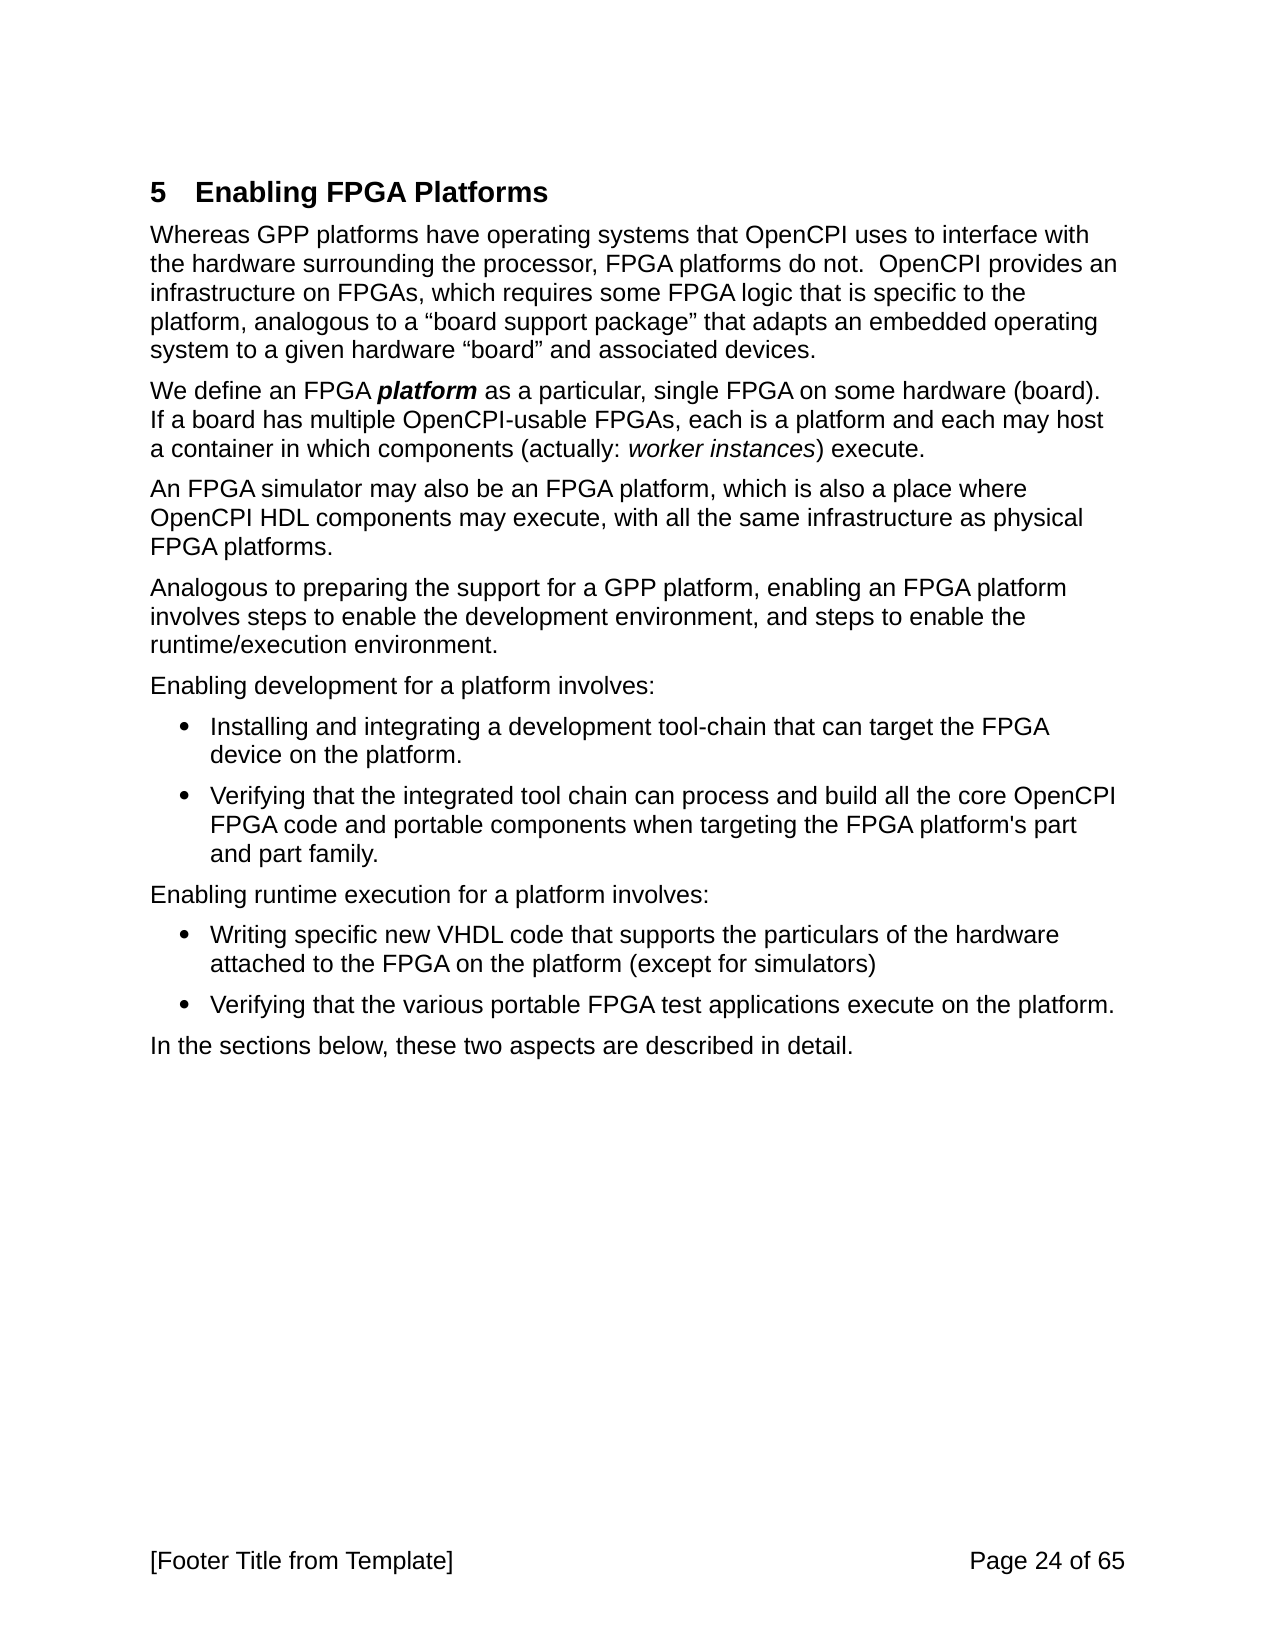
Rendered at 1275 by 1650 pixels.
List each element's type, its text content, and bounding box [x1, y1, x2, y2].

text We define an FPGA platform as a particular, single FPGA on some hardware (board). If a board has multiple OpenCPI-usable FPGAs, each is a platform and each may host a container in which components (actually: worker instances) execute. [150, 376, 1125, 462]
list Installing and integrating a development tool-chain that can target the FPGA device on the platform. [180, 712, 1125, 769]
text Whereas GPP platforms have operating systems that OpenCPI uses to interface with the hardware surrounding the processor, FPGA platforms do not. OpenCPI provides an infrastructure on FPGAs, which requires some FPGA logic that is specific to the platform, analogous to a “board support package” that adapts an embedded operating system to a given hardware “board” and associated devices. [150, 221, 1125, 364]
subtitle Enabling FPGA Platforms [150, 175, 1125, 208]
text Enabling development for a platform involves: [150, 671, 1125, 700]
text An FPGA simulator may also be an FPGA platform, which is also a place where OpenCPI HDL components may execute, with all the same infrastructure as physical FPGA platforms. [150, 474, 1125, 561]
list Verifying that the various portable FPGA test applications execute on the platform. [180, 990, 1125, 1019]
list Writing specific new VHDL code that supports the particulars of the hardware attached to the FPGA on the platform (except for simulators) [180, 920, 1125, 978]
text Analogous to preparing the support for a GPP platform, enabling an FPGA platform involves steps to enable the development environment, and steps to enable the runtime/execution environment. [150, 573, 1125, 659]
text In the sections below, these two aspects are described in detail. [150, 1031, 1125, 1059]
text Enabling runtime execution for a platform involves: [150, 879, 1125, 908]
list Verifying that the integrated tool chain can process and build all the core OpenCPI FPGA code and portable components when targeting the FPGA platform's part and part family. [180, 781, 1125, 868]
